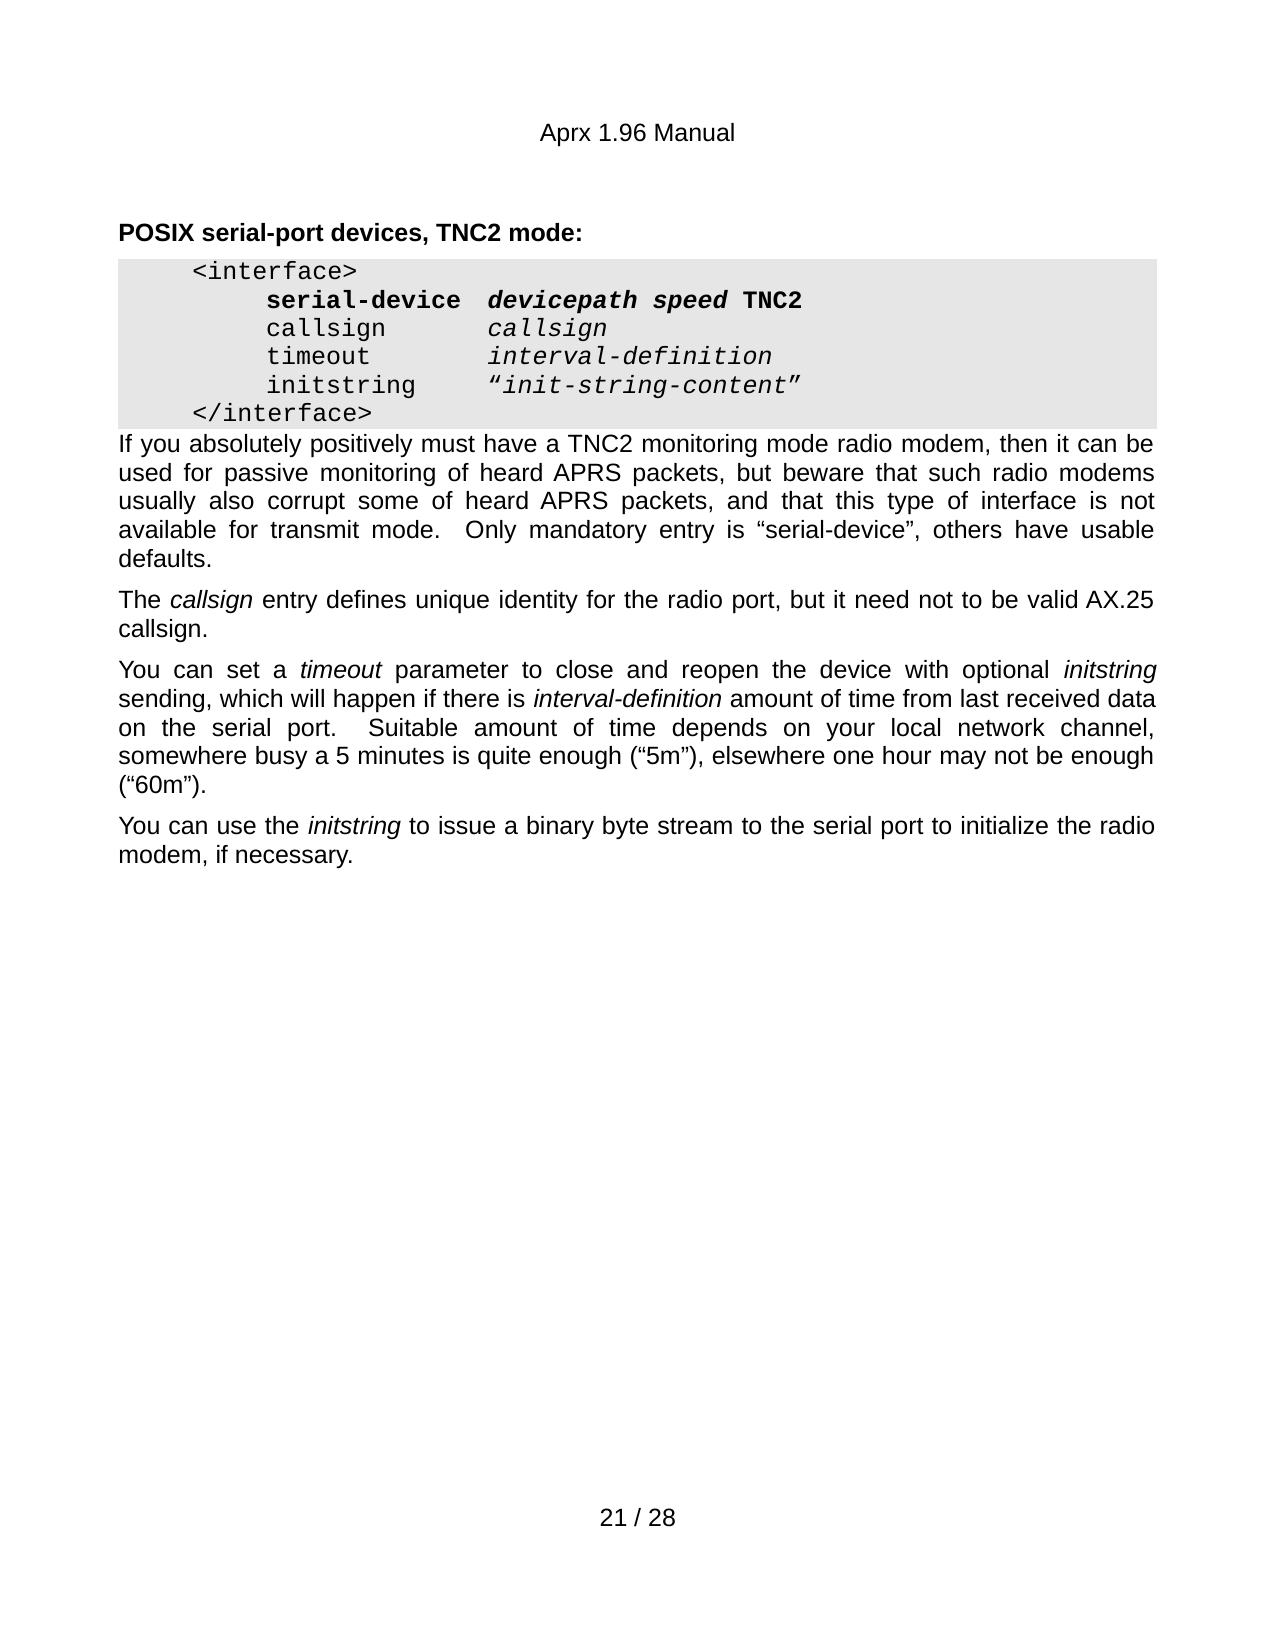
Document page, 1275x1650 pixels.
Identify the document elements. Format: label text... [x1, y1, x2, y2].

text initstring “init-string-content” [118, 372, 1157, 401]
text <interface> [118, 259, 1157, 287]
text callsign callsign [118, 316, 1157, 344]
text You can use the initstring to issue a binary byte stream to the serial port to initialize the radio modem, if necessary. [118, 811, 1157, 869]
text </interface> [118, 401, 1157, 429]
text If you absolutely positively must have a TNC2 monitoring mode radio modem, then it can be used for passive monitoring of heard APRS packets, but beware that such radio modems usually also corrupt some of heard APRS packets, and that this type of interface is not available for transmit mode. Only mandatory entry is “serial-device”, others have usable defaults. [118, 429, 1157, 573]
text You can set a timeout parameter to close and reopen the device with optional initstring sending, which will happen if there is interval-definition amount of time from last received data on the serial port. Suitable amount of time depends on your local network channel, somewhere busy a 5 minutes is quite enough (“5m”), elsewhere one hour may not be enough (“60m”). [118, 655, 1157, 799]
text serial-device devicepath speed TNC2 [118, 287, 1157, 316]
text POSIX serial-port devices, TNC2 mode: [118, 218, 1157, 246]
text timeout interval-definition [118, 344, 1157, 372]
text The callsign entry defines unique identity for the radio port, but it need not to be valid AX.25 callsign. [118, 585, 1157, 643]
